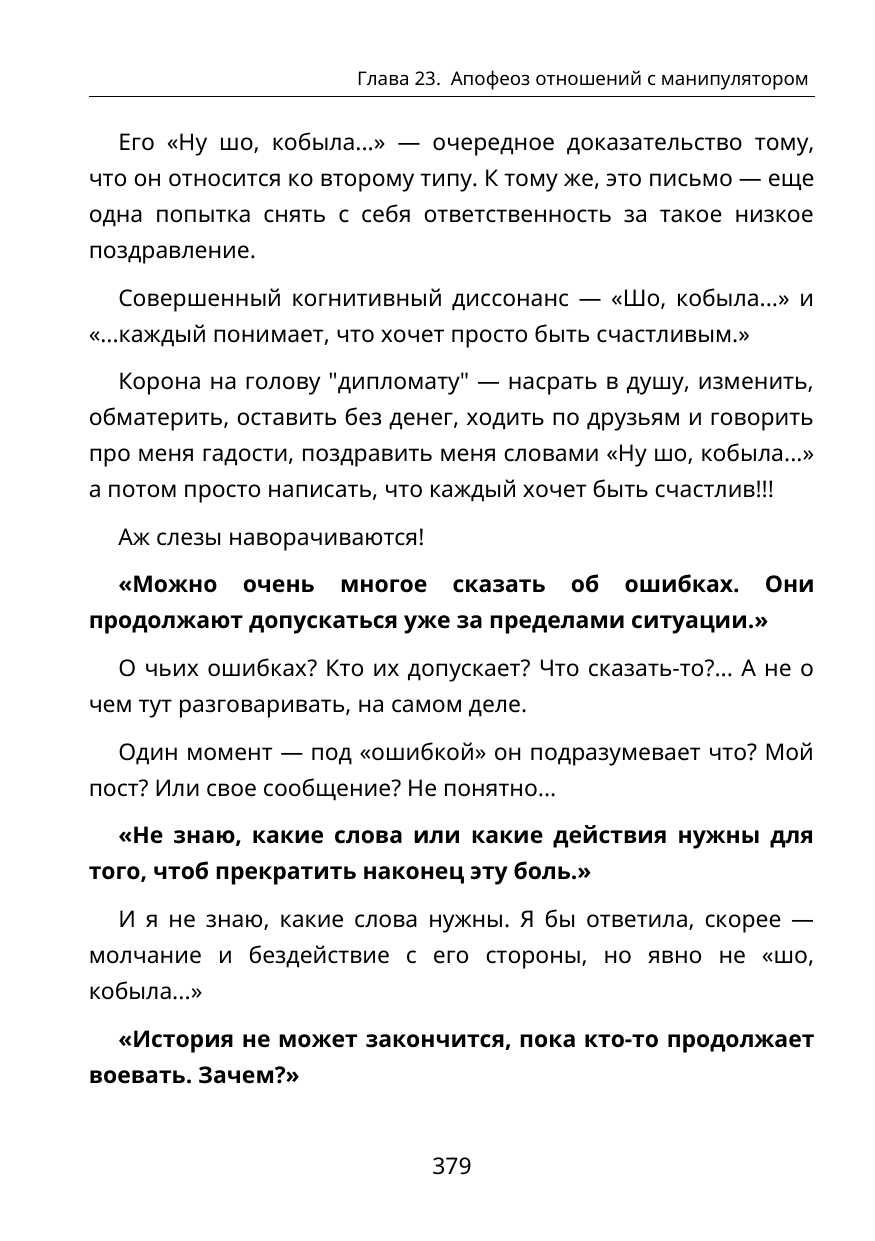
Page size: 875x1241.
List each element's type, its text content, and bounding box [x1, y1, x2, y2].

text Один момент — под «ошибкой» он подразумевает что? Мой пост? Или свое сообщение? Не понятно... [88, 736, 815, 803]
text И я не знаю, какие слова нужны. Я бы ответила, скорее — молчание и бездействие с его стороны, но явно не «шо, кобыла...» [88, 903, 815, 1006]
text Совершенный когнитивный диссонанс — «Шо, кобыла...» и «...каждый понимает, что хочет просто быть счастливым.» [88, 282, 815, 349]
text Аж слезы наворачиваются! [88, 521, 815, 552]
text «Не знаю, какие слова или какие действия нужны для того, чтоб прекратить наконец эту боль.» [88, 819, 815, 887]
text «История не может закончится, пока кто-то продолжает воевать. Зачем?» [88, 1023, 815, 1090]
text О чьих ошибках? Кто их допускает? Что сказать-то?... А не о чем тут разговаривать, на самом деле. [88, 652, 815, 719]
text «Можно очень многое сказать об ошибках. Они продолжают допускаться уже за пределами ситуации.» [88, 568, 815, 636]
text Его «Ну шо, кобыла...» — очередное доказательство тому, что он относится ко второму типу. К тому же, это письмо — еще одна попытка снять с себя ответственность за такое низкое поздравление. [88, 126, 815, 265]
text Корона на голову "дипломату" — насрать в душу, изменить, обматерить, оставить без денег, ходить по друзьям и говорить про меня гадости, поздравить меня словами «Ну шо, кобыла...» а потом просто написать, что каждый хочет быть счастлив!!! [88, 365, 815, 504]
